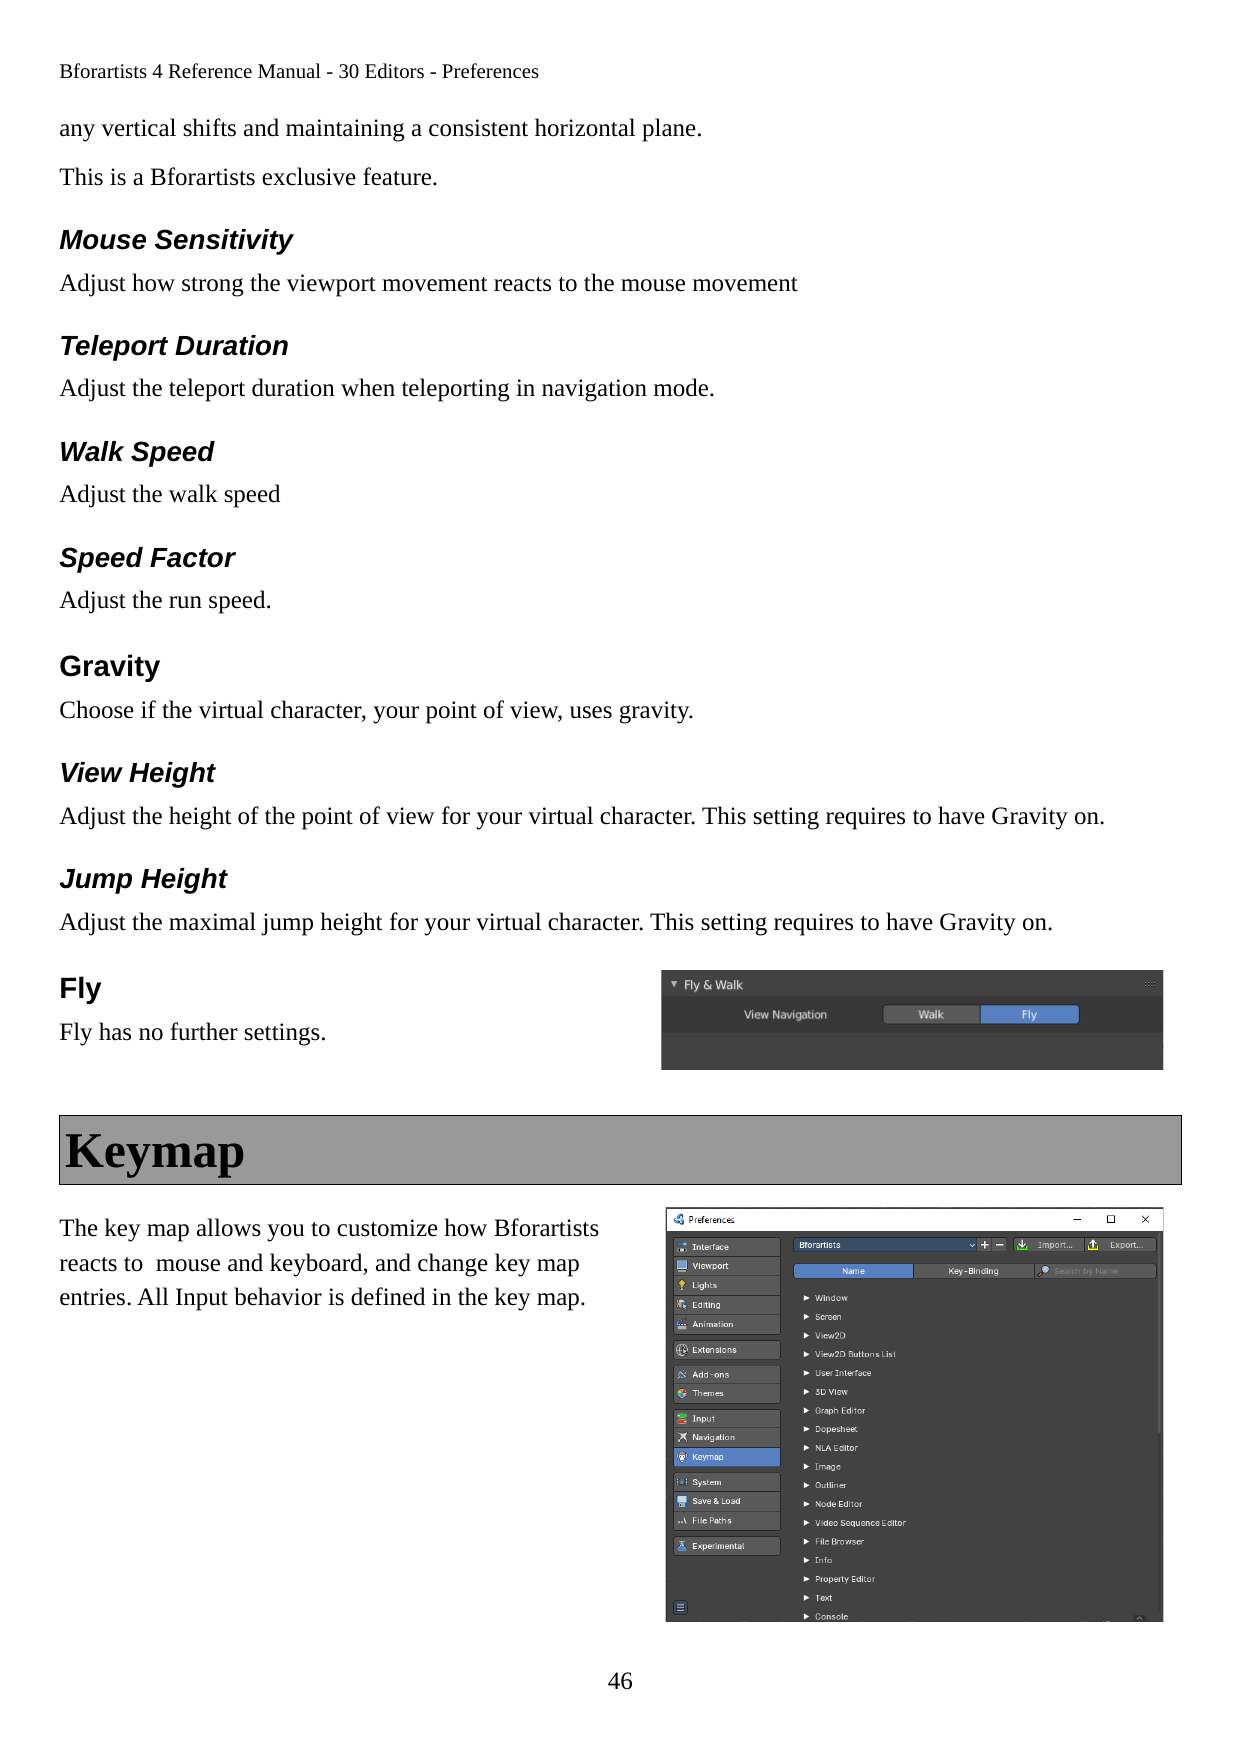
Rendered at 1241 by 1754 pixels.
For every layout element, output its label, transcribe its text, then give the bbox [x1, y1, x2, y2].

subtitle Teleport Duration [59, 329, 1181, 361]
text Adjust how strong the viewport movement reacts to the mouse movement [59, 268, 1181, 296]
subtitle [1164, 971, 1181, 1004]
text Adjust the run speed. [59, 585, 1181, 614]
subtitle Speed Factor [59, 541, 1181, 573]
subtitle Mouse Sensitivity [59, 223, 1181, 255]
text Choose if the virtual character, your point of view, uses gravity. [59, 695, 1181, 724]
subtitle Walk Speed [59, 435, 1181, 467]
table_header Keymap [60, 1116, 1181, 1184]
text Adjust the height of the point of view for your virtual character. This setting requires to have Gravity on. [59, 801, 1181, 830]
subtitle Jump Height [59, 863, 1181, 895]
text Adjust the maximal jump height for your virtual character. This setting requires to have Gravity on. [59, 907, 1181, 936]
text This is a Bforartists exclusive feature. [59, 162, 1181, 190]
text Fly has no further settings. [59, 1017, 661, 1046]
subtitle Fly [59, 971, 661, 1004]
text any vertical shifts and maintaining a consistent horizontal plane. [59, 113, 1181, 141]
subtitle View Height [59, 757, 1181, 789]
picture [661, 970, 1164, 1070]
text Adjust the walk speed [59, 479, 1181, 508]
picture [665, 1207, 1164, 1622]
text Adjust the teleport duration when teleporting in navigation mode. [59, 373, 1181, 402]
subtitle Gravity [59, 649, 1181, 683]
text The key map allows you to customize how Bforartists reacts to mouse and keyboard, and change key map entries. All Input behavior is defined in the key map. [59, 1213, 665, 1311]
